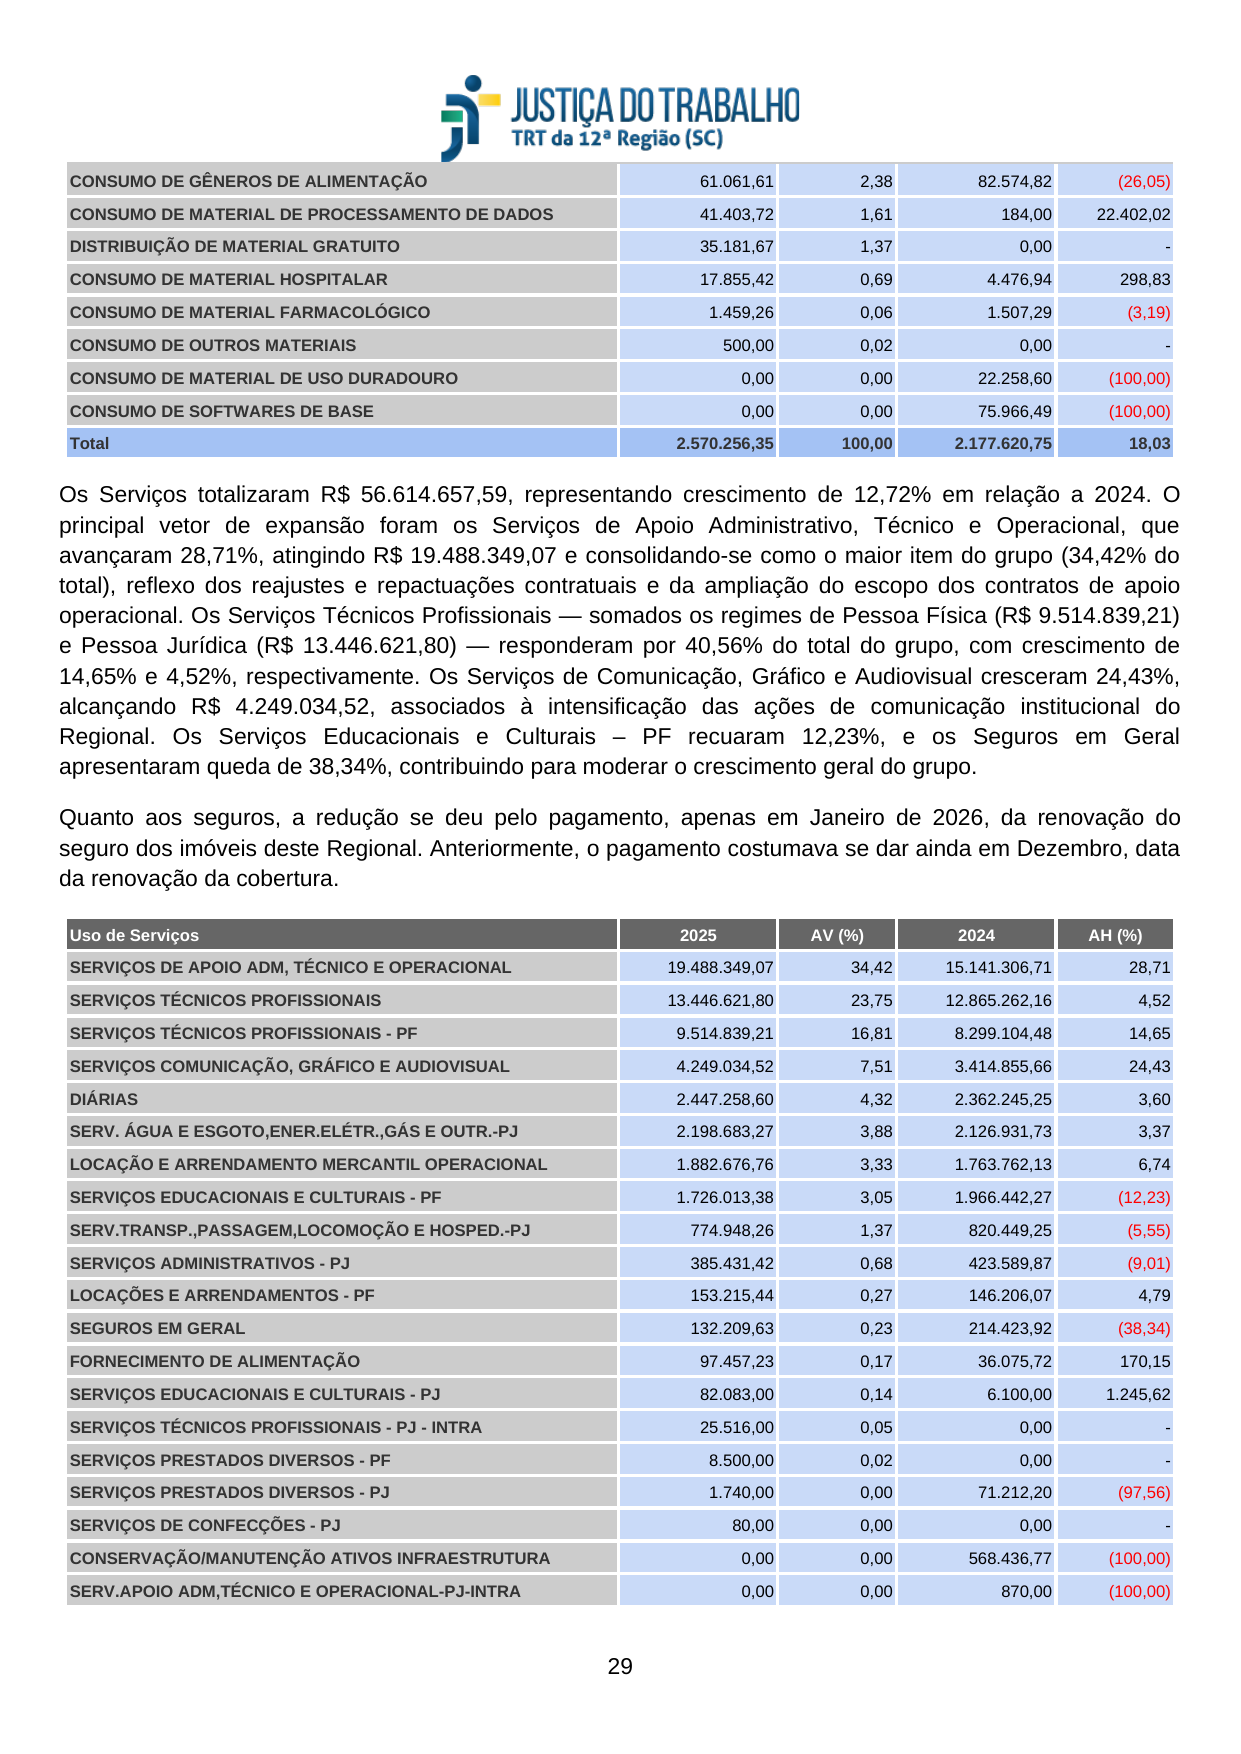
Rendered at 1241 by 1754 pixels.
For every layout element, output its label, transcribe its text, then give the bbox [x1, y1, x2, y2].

table_cell SERVIÇOS DE APOIO ADM, TÉCNICO E OPERACIONAL [67, 952, 617, 981]
table_cell 568.436,77 [898, 1543, 1054, 1572]
table_cell 3.414.855,66 [898, 1050, 1054, 1080]
table_cell 22.402,02 [1058, 198, 1173, 228]
table_cell SERVIÇOS COMUNICAÇÃO, GRÁFICO E AUDIOVISUAL [67, 1050, 617, 1080]
table_cell 6.100,00 [898, 1378, 1054, 1408]
table_cell 0,00 [898, 1444, 1054, 1474]
table_cell 19.488.349,07 [620, 952, 776, 981]
table_cell 7,51 [779, 1050, 895, 1080]
table_cell 0,17 [779, 1346, 895, 1375]
table_cell (5,55) [1058, 1214, 1173, 1244]
table_cell 870,00 [898, 1575, 1054, 1605]
table_cell 14,65 [1058, 1018, 1173, 1047]
table_cell 2.126.931,73 [898, 1116, 1054, 1146]
table_cell 500,00 [620, 329, 776, 359]
table_cell 1.459,26 [620, 297, 776, 326]
table_cell 0,05 [779, 1411, 895, 1441]
table_cell 34,42 [779, 952, 895, 981]
table_cell SERVIÇOS EDUCACIONAIS E CULTURAIS - PJ [67, 1378, 617, 1408]
table_cell 25.516,00 [620, 1411, 776, 1441]
table_cell DISTRIBUIÇÃO DE MATERIAL GRATUITO [67, 231, 617, 261]
table_cell 1.507,29 [898, 297, 1054, 326]
table_cell 774.948,26 [620, 1214, 776, 1244]
table_cell 1,37 [779, 231, 895, 261]
table_cell - [1058, 231, 1173, 261]
table_cell 8.299.104,48 [898, 1018, 1054, 1047]
table_cell (100,00) [1058, 1575, 1173, 1605]
table_cell 0,27 [779, 1280, 895, 1309]
table_cell 0,00 [779, 1575, 895, 1605]
table_cell 0,06 [779, 297, 895, 326]
table_cell 423.589,87 [898, 1247, 1054, 1277]
table_cell 0,00 [620, 395, 776, 425]
table_cell 12.865.262,16 [898, 985, 1054, 1014]
table_cell 0,00 [898, 1411, 1054, 1441]
table_cell - [1058, 1444, 1173, 1474]
table_cell 9.514.839,21 [620, 1018, 776, 1047]
table_cell 1.763.762,13 [898, 1149, 1054, 1178]
table_cell DIÁRIAS [67, 1083, 617, 1113]
table_cell 0,00 [620, 362, 776, 392]
table_cell (38,34) [1058, 1313, 1173, 1342]
table_cell LOCAÇÕES E ARRENDAMENTOS - PF [67, 1280, 617, 1309]
table_cell 2.177.620,75 [898, 428, 1054, 457]
table_cell 4.249.034,52 [620, 1050, 776, 1080]
text Quanto aos seguros, a redução se deu pelo pagamento, apenas em Janeiro de 2026, da renovação do seguro dos imóveis deste Regional. Anteriormente, o pagamento costumava se dar ainda em Dezembro, data da renovação da cobertura. [59, 804, 1181, 891]
table_cell 0,00 [779, 1477, 895, 1506]
table_cell 3,05 [779, 1181, 895, 1211]
table_cell 146.206,07 [898, 1280, 1054, 1309]
table_cell SERVIÇOS TÉCNICOS PROFISSIONAIS - PJ - INTRA [67, 1411, 617, 1441]
table_cell 0,14 [779, 1378, 895, 1408]
table_cell - [1058, 1510, 1173, 1539]
table_cell 2.198.683,27 [620, 1116, 776, 1146]
table_cell 184,00 [898, 198, 1054, 228]
table_cell 75.966,49 [898, 395, 1054, 425]
text Os Serviços totalizaram R$ 56.614.657,59, representando crescimento de 12,72% em relação a 2024. O principal vetor de expansão foram os Serviços de Apoio Administrativo, Técnico e Operacional, que avançaram 28,71%, atingindo R$ 19.488.349,07 e consolidando-se como o maior item do grupo (34,42% do total), reflexo dos reajustes e repactuações contratuais e da ampliação do escopo dos contratos de apoio operacional. Os Serviços Técnicos Profissionais — somados os regimes de Pessoa Física (R$ 9.514.839,21) e Pessoa Jurídica (R$ 13.446.621,80) — responderam por 40,56% do total do grupo, com crescimento de 14,65% e 4,52%, respectivamente. Os Serviços de Comunicação, Gráfico e Audiovisual cresceram 24,43%, alcançando R$ 4.249.034,52, associados à intensificação das ações de comunicação institucional do Regional. Os Serviços Educacionais e Culturais – PF recuaram 12,23%, e os Seguros em Geral apresentaram queda de 38,34%, contribuindo para moderar o crescimento geral do grupo. [59, 481, 1181, 780]
table_cell 4,32 [779, 1083, 895, 1113]
table_cell 0,00 [779, 1543, 895, 1572]
table_cell SERVIÇOS PRESTADOS DIVERSOS - PJ [67, 1477, 617, 1506]
table_cell CONSUMO DE GÊNEROS DE ALIMENTAÇÃO [67, 164, 617, 195]
table_cell 170,15 [1058, 1346, 1173, 1375]
table_cell 1,37 [779, 1214, 895, 1244]
table_cell 41.403,72 [620, 198, 776, 228]
table_cell 35.181,67 [620, 231, 776, 261]
table_cell 61.061,61 [620, 164, 776, 195]
table_cell 13.446.621,80 [620, 985, 776, 1014]
table_cell 1.245,62 [1058, 1378, 1173, 1408]
table_cell Total [67, 428, 617, 457]
table_cell 1.726.013,38 [620, 1181, 776, 1211]
table_cell 0,02 [779, 1444, 895, 1474]
table_cell 4.476,94 [898, 264, 1054, 293]
table_cell 0,00 [898, 1510, 1054, 1539]
table_cell - [1058, 329, 1173, 359]
table_cell 153.215,44 [620, 1280, 776, 1309]
table_cell (26,05) [1058, 164, 1173, 195]
table_cell 23,75 [779, 985, 895, 1014]
table_cell - [1058, 1411, 1173, 1441]
table_cell 17.855,42 [620, 264, 776, 293]
table_cell 16,81 [779, 1018, 895, 1047]
table_cell 4,52 [1058, 985, 1173, 1014]
table_header AV (%) [779, 919, 895, 949]
table_cell 8.500,00 [620, 1444, 776, 1474]
table_cell 0,23 [779, 1313, 895, 1342]
table_cell 22.258,60 [898, 362, 1054, 392]
table_cell 2.362.245,25 [898, 1083, 1054, 1113]
table_cell 18,03 [1058, 428, 1173, 457]
table_cell 36.075,72 [898, 1346, 1054, 1375]
picture [441, 75, 800, 162]
table_cell FORNECIMENTO DE ALIMENTAÇÃO [67, 1346, 617, 1375]
table_cell LOCAÇÃO E ARRENDAMENTO MERCANTIL OPERACIONAL [67, 1149, 617, 1178]
table_cell CONSERVAÇÃO/MANUTENÇÃO ATIVOS INFRAESTRUTURA [67, 1543, 617, 1572]
table_cell SERV.APOIO ADM,TÉCNICO E OPERACIONAL-PJ-INTRA [67, 1575, 617, 1605]
table_cell 82.574,82 [898, 164, 1054, 195]
table_cell 132.209,63 [620, 1313, 776, 1342]
table_cell 3,60 [1058, 1083, 1173, 1113]
table_cell 1.740,00 [620, 1477, 776, 1506]
table_cell 0,00 [779, 362, 895, 392]
table_cell SERV. ÁGUA E ESGOTO,ENER.ELÉTR.,GÁS E OUTR.-PJ [67, 1116, 617, 1146]
table_cell SERVIÇOS TÉCNICOS PROFISSIONAIS - PF [67, 1018, 617, 1047]
table_cell 6,74 [1058, 1149, 1173, 1178]
table_cell 0,02 [779, 329, 895, 359]
table_cell SERV.TRANSP.,PASSAGEM,LOCOMOÇÃO E HOSPED.-PJ [67, 1214, 617, 1244]
table_cell 0,00 [898, 329, 1054, 359]
table_cell SERVIÇOS DE CONFECÇÕES - PJ [67, 1510, 617, 1539]
table_cell 15.141.306,71 [898, 952, 1054, 981]
table_cell (9,01) [1058, 1247, 1173, 1277]
table_cell 298,83 [1058, 264, 1173, 293]
table_cell SERVIÇOS ADMINISTRATIVOS - PJ [67, 1247, 617, 1277]
table_cell (12,23) [1058, 1181, 1173, 1211]
table_cell SERVIÇOS TÉCNICOS PROFISSIONAIS [67, 985, 617, 1014]
table_cell (100,00) [1058, 362, 1173, 392]
table_cell CONSUMO DE MATERIAL DE PROCESSAMENTO DE DADOS [67, 198, 617, 228]
table_cell 2.447.258,60 [620, 1083, 776, 1113]
table_cell 28,71 [1058, 952, 1173, 981]
table_cell 82.083,00 [620, 1378, 776, 1408]
table_cell 820.449,25 [898, 1214, 1054, 1244]
table_cell (100,00) [1058, 395, 1173, 425]
table_cell 3,37 [1058, 1116, 1173, 1146]
table_cell 0,68 [779, 1247, 895, 1277]
table_cell 0,00 [620, 1575, 776, 1605]
table_cell 3,33 [779, 1149, 895, 1178]
table_header 2025 [620, 919, 776, 949]
table_cell 0,00 [620, 1543, 776, 1572]
table_cell 0,00 [779, 395, 895, 425]
table_cell CONSUMO DE MATERIAL FARMACOLÓGICO [67, 297, 617, 326]
table_header 2024 [898, 919, 1054, 949]
table_cell 0,69 [779, 264, 895, 293]
table_cell 0,00 [898, 231, 1054, 261]
table_cell 385.431,42 [620, 1247, 776, 1277]
table_cell 4,79 [1058, 1280, 1173, 1309]
table_cell 1.966.442,27 [898, 1181, 1054, 1211]
table_cell (100,00) [1058, 1543, 1173, 1572]
table_cell CONSUMO DE SOFTWARES DE BASE [67, 395, 617, 425]
table_cell 80,00 [620, 1510, 776, 1539]
table_cell 1.882.676,76 [620, 1149, 776, 1178]
table_cell SERVIÇOS EDUCACIONAIS E CULTURAIS - PF [67, 1181, 617, 1211]
table_cell 214.423,92 [898, 1313, 1054, 1342]
table_cell 2.570.256,35 [620, 428, 776, 457]
table_cell 3,88 [779, 1116, 895, 1146]
table_header Uso de Serviços [67, 919, 617, 949]
table_cell (3,19) [1058, 297, 1173, 326]
table_cell 1,61 [779, 198, 895, 228]
table_cell 97.457,23 [620, 1346, 776, 1375]
table_cell 71.212,20 [898, 1477, 1054, 1506]
table_cell 24,43 [1058, 1050, 1173, 1080]
table_cell CONSUMO DE MATERIAL HOSPITALAR [67, 264, 617, 293]
table_header AH (%) [1058, 919, 1173, 949]
table_cell 100,00 [779, 428, 895, 457]
table_cell CONSUMO DE MATERIAL DE USO DURADOURO [67, 362, 617, 392]
table_cell CONSUMO DE OUTROS MATERIAIS [67, 329, 617, 359]
table_cell 0,00 [779, 1510, 895, 1539]
table_cell SERVIÇOS PRESTADOS DIVERSOS - PF [67, 1444, 617, 1474]
table_cell 2,38 [779, 164, 895, 195]
table_cell (97,56) [1058, 1477, 1173, 1506]
table_cell SEGUROS EM GERAL [67, 1313, 617, 1342]
